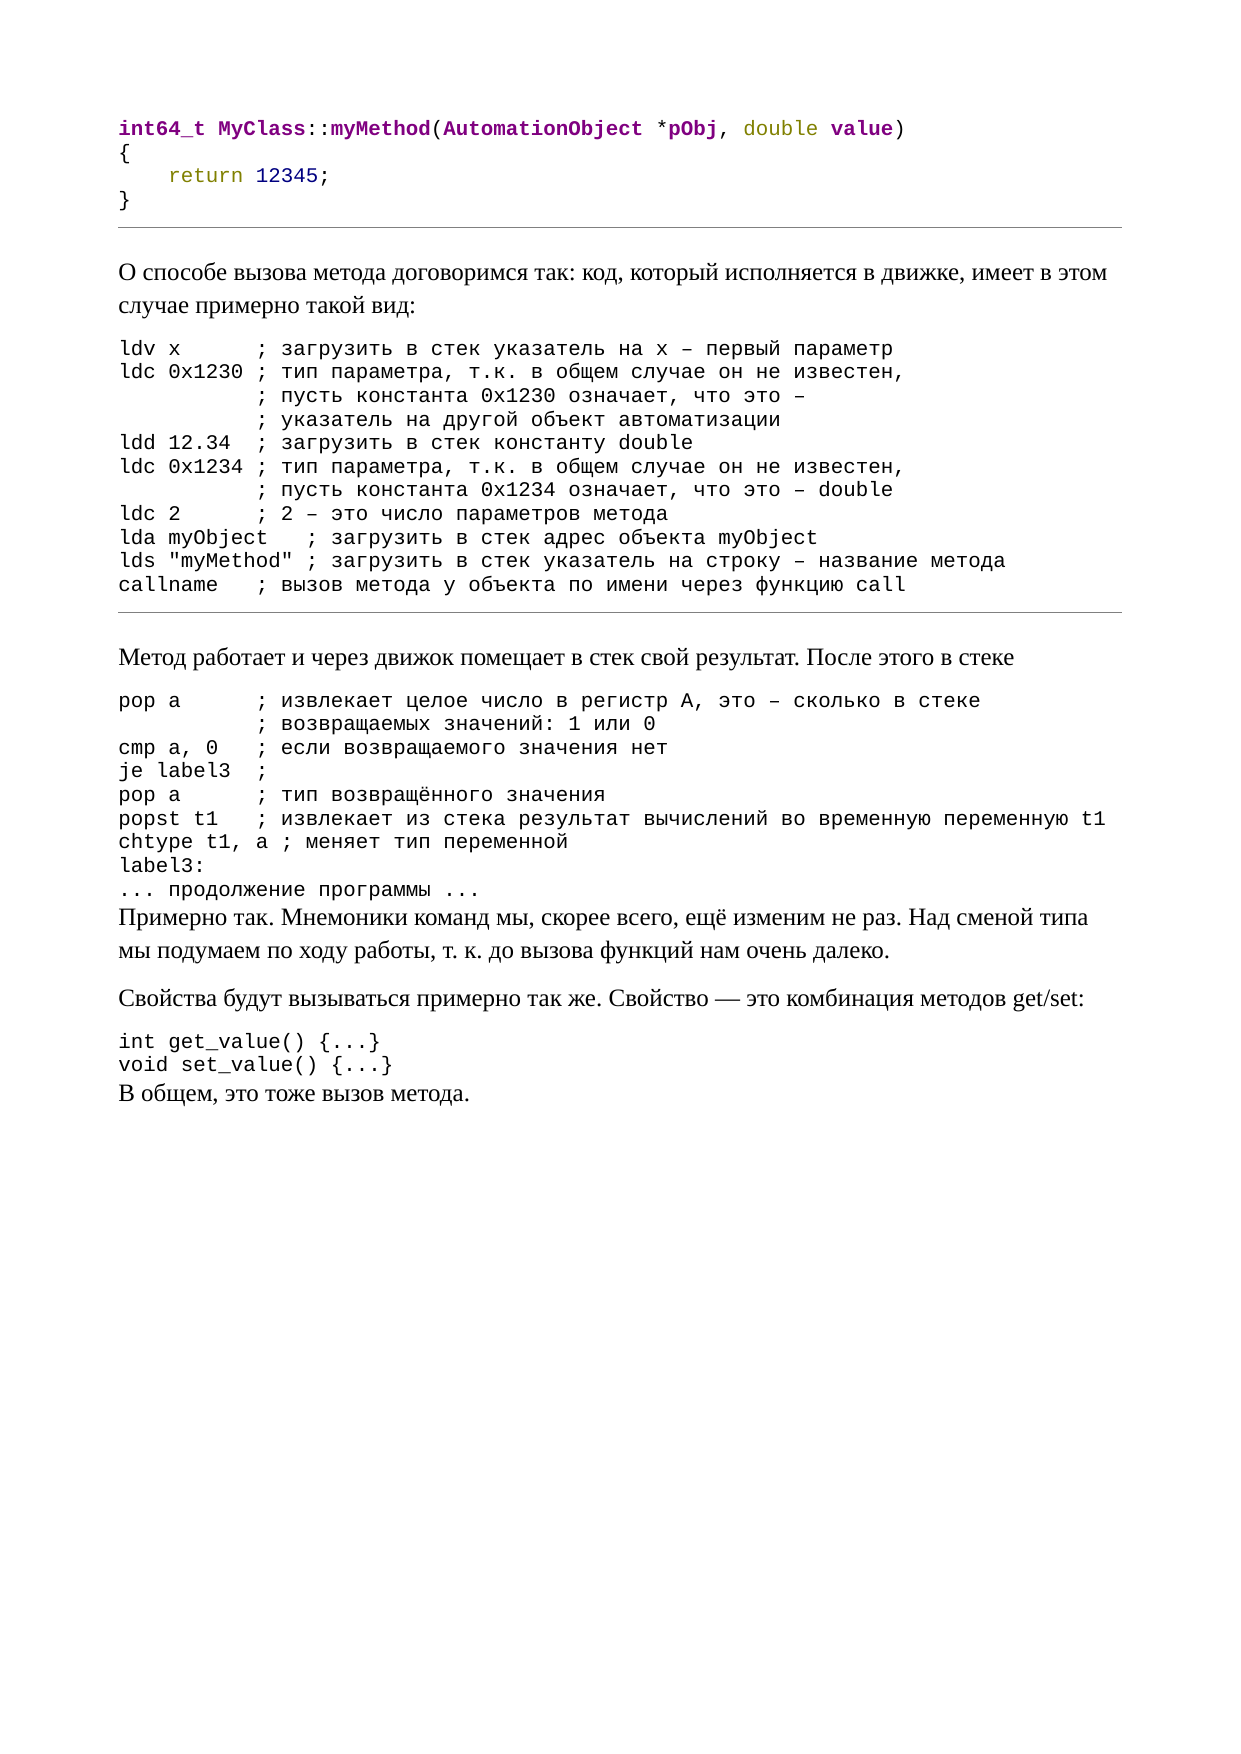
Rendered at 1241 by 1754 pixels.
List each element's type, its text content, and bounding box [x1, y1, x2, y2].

text ldc 0x1230 ; тип параметра, т.к. в общем случае он не известен, [118, 361, 1122, 385]
text label3: [118, 855, 1122, 879]
text } [118, 189, 1122, 213]
text ; пусть константа 0x1230 означает, что это – [118, 385, 1122, 408]
text Примерно так. Мнемоники команд мы, скорее всего, ещё изменим не раз. Над сменой типа мы подумаем по ходу работы, т. к. до вызова функций нам очень далеко. [118, 902, 1122, 964]
text return 12345; [118, 165, 1122, 189]
text ; возвращаемых значений: 1 или 0 [118, 713, 1122, 737]
text popst t1 ; извлекает из стека результат вычислений во временную переменную t1 [118, 808, 1122, 831]
text Свойства будут вызываться примерно так же. Свойство — это комбинация методов get/set: [118, 983, 1122, 1012]
text В общем, это тоже вызов метода. [118, 1078, 1122, 1107]
text Метод работает и через движок помещает в стек свой результат. После этого в стеке [118, 642, 1122, 671]
text ldc 2 ; 2 – это число параметров метода [118, 503, 1122, 527]
text ; пусть константа 0x1234 означает, что это – double [118, 479, 1122, 503]
text ldv x ; загрузить в стек указатель на x – первый параметр [118, 338, 1122, 361]
text chtype t1, a ; меняет тип переменной [118, 831, 1122, 855]
text pop a ; тип возвращённого значения [118, 784, 1122, 808]
text callname ; вызов метода у объекта по имени через функцию call [118, 574, 1122, 598]
text ; указатель на другой объект автоматизации [118, 408, 1122, 432]
text { [118, 142, 1122, 165]
text pop a ; извлекает целое число в регистр A, это – сколько в стеке [118, 689, 1122, 713]
text int64_t MyClass::myMethod(AutomationObject *pObj, double value) [118, 118, 1122, 142]
text О способе вызова метода договоримся так: код, который исполняется в движке, имеет в этом случае примерно такой вид: [118, 257, 1122, 319]
text ldc 0x1234 ; тип параметра, т.к. в общем случае он не известен, [118, 456, 1122, 479]
text int get_value() {...} [118, 1031, 1122, 1054]
text cmp a, 0 ; если возвращаемого значения нет [118, 737, 1122, 761]
text lda myObject ; загрузить в стек адрес объекта myObject [118, 527, 1122, 550]
text ldd 12.34 ; загрузить в стек константу double [118, 432, 1122, 456]
text lds "myMethod" ; загрузить в стек указатель на строку – название метода [118, 550, 1122, 574]
text void set_value() {...} [118, 1054, 1122, 1078]
text je label3 ; [118, 761, 1122, 784]
text ... продолжение программы ... [118, 879, 1122, 902]
